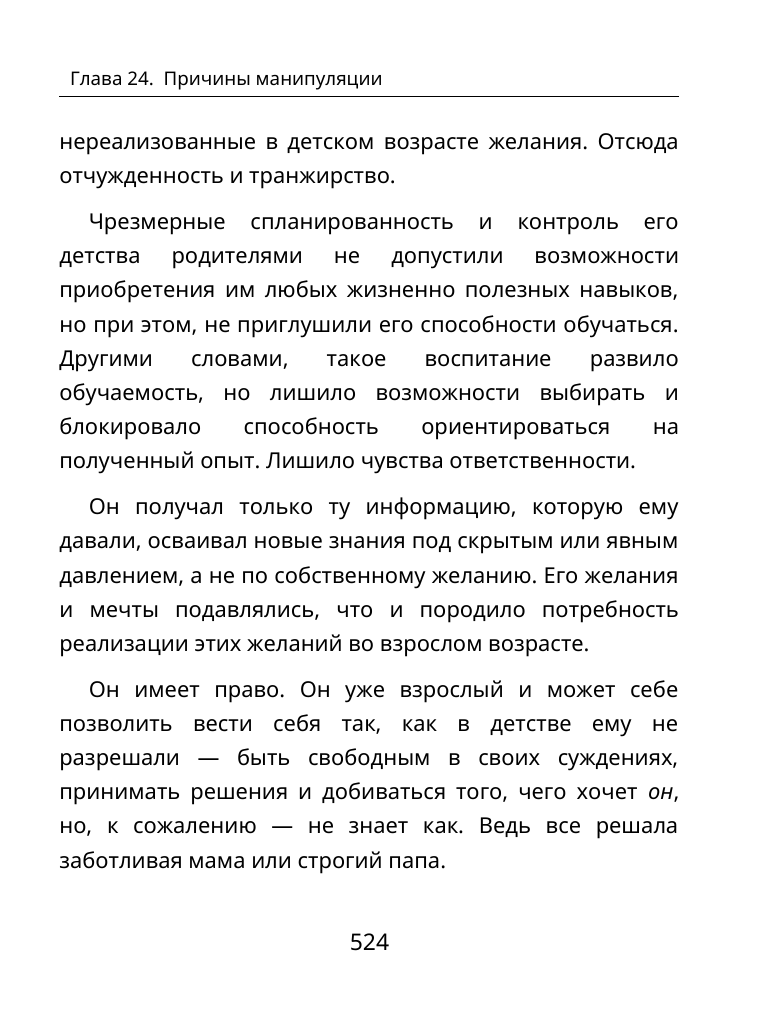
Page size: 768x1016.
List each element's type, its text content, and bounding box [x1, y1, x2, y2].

text нереализованные в детском возрасте желания. Отсюда отчужденность и транжирство. [59, 126, 679, 190]
text Он получал только ту информацию, которую ему давали, осваивал новые знания под скрытым или явным давлением, а не по собственному желанию. Его желания и мечты подавлялись, что и породило потребность реализации этих желаний во взрослом возрасте. [59, 491, 679, 658]
text Он имеет право. Он уже взрослый и может себе позволить вести себя так, как в детстве ему не разрешали — быть свободным в своих суждениях, принимать решения и добиваться того, чего хочет он, но, к сожалению — не знает как. Ведь все решала заботливая мама или строгий папа. [59, 674, 679, 874]
text Чрезмерные спланированность и контроль его детства родителями не допустили возможности приобретения им любых жизненно полезных навыков, но при этом, не приглушили его способности обучаться. Другими словами, такое воспитание развило обучаемость, но лишило возможности выбирать и блокировало способность ориентироваться на полученный опыт. Лишило чувства ответственности. [59, 206, 679, 475]
